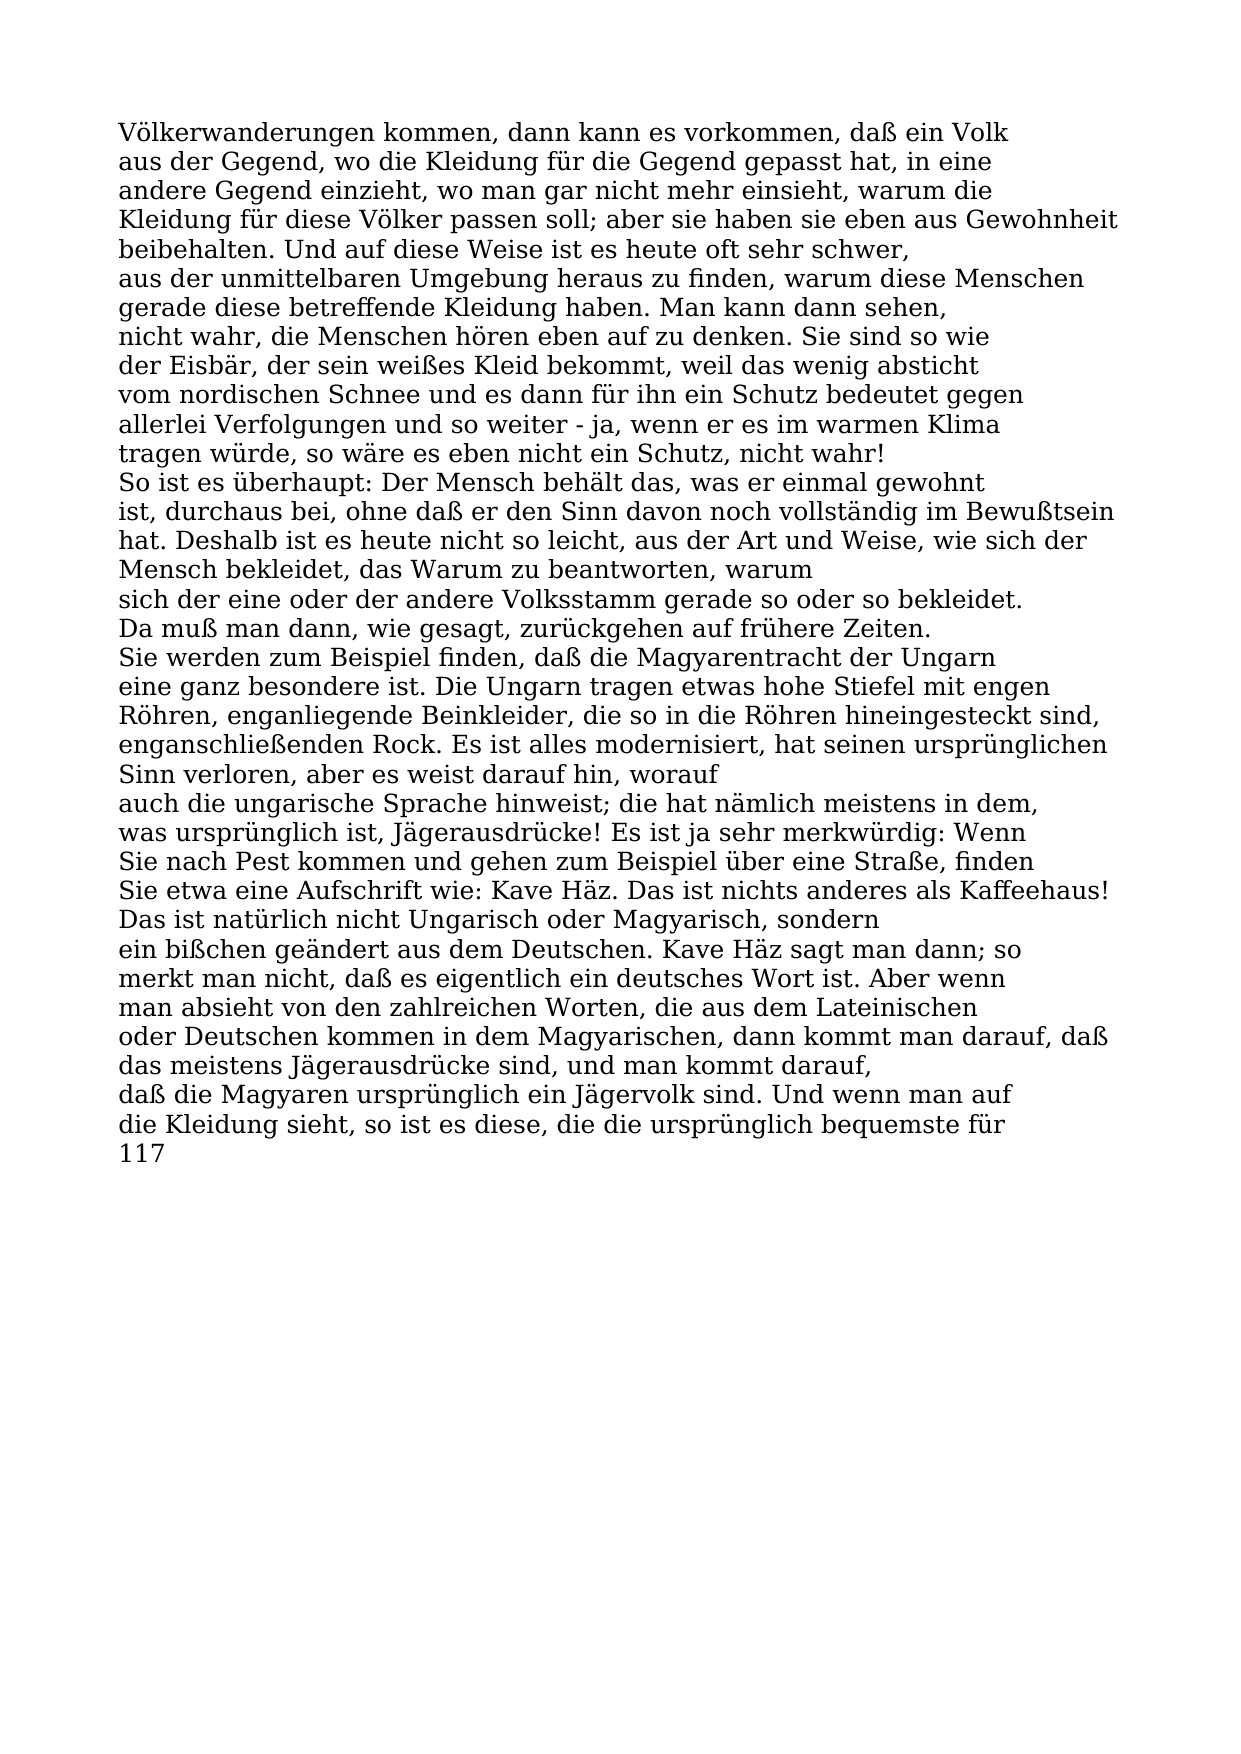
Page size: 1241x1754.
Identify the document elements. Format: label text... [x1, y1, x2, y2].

text eine ganz besondere ist. Die Ungarn tragen etwas hohe Stiefel mit engen Röhren, enganliegende Beinkleider, die so in die Röhren hineingesteckt sind, enganschließenden Rock. Es ist alles modernisiert, hat seinen ursprünglichen Sinn verloren, aber es weist darauf hin, worauf [118, 672, 1122, 789]
text die Kleidung sieht, so ist es diese, die die ursprünglich bequemste für [118, 1110, 1122, 1139]
text daß die Magyaren ursprünglich ein Jägervolk sind. Und wenn man auf [118, 1081, 1122, 1110]
text ein bißchen geändert aus dem Deutschen. Kave Häz sagt man dann; so [118, 935, 1122, 964]
text Da muß man dann, wie gesagt, zurückgehen auf frühere Zeiten. [118, 614, 1122, 643]
text allerlei Verfolgungen und so weiter - ja, wenn er es im warmen Klima [118, 410, 1122, 439]
text Kleidung für diese Völker passen soll; aber sie haben sie eben aus Gewohnheit beibehalten. Und auf diese Weise ist es heute oft sehr schwer, [118, 206, 1122, 264]
text Sie nach Pest kommen und gehen zum Beispiel über eine Straße, finden [118, 847, 1122, 876]
text Sie etwa eine Aufschrift wie: Kave Häz. Das ist nichts anderes als Kaffeehaus! Das ist natürlich nicht Ungarisch oder Magyarisch, sondern [118, 876, 1122, 935]
text aus der unmittelbaren Umgebung heraus zu finden, warum diese Menschen gerade diese betreffende Kleidung haben. Man kann dann sehen, [118, 264, 1122, 322]
text tragen würde, so wäre es eben nicht ein Schutz, nicht wahr! [118, 439, 1122, 468]
text andere Gegend einzieht, wo man gar nicht mehr einsieht, warum die [118, 176, 1122, 206]
text aus der Gegend, wo die Kleidung für die Gegend gepasst hat, in eine [118, 147, 1122, 176]
text oder Deutschen kommen in dem Magyarischen, dann kommt man darauf, daß das meistens Jägerausdrücke sind, und man kommt darauf, [118, 1022, 1122, 1081]
text ist, durchaus bei, ohne daß er den Sinn davon noch vollständig im Bewußtsein hat. Deshalb ist es heute nicht so leicht, aus der Art und Weise, wie sich der Mensch bekleidet, das Warum zu beantworten, warum [118, 497, 1122, 585]
text vom nordischen Schnee und es dann für ihn ein Schutz bedeutet gegen [118, 381, 1122, 410]
text sich der eine oder der andere Volksstamm gerade so oder so bekleidet. [118, 585, 1122, 614]
text merkt man nicht, daß es eigentlich ein deutsches Wort ist. Aber wenn [118, 964, 1122, 993]
text 117 [118, 1139, 1122, 1168]
text Völkerwanderungen kommen, dann kann es vorkommen, daß ein Volk [118, 118, 1122, 147]
text So ist es überhaupt: Der Mensch behält das, was er einmal gewohnt [118, 468, 1122, 497]
text auch die ungarische Sprache hinweist; die hat nämlich meistens in dem, [118, 789, 1122, 818]
text man absieht von den zahlreichen Worten, die aus dem Lateinischen [118, 993, 1122, 1022]
text nicht wahr, die Menschen hören eben auf zu denken. Sie sind so wie [118, 322, 1122, 351]
text der Eisbär, der sein weißes Kleid bekommt, weil das wenig absticht [118, 351, 1122, 381]
text Sie werden zum Beispiel finden, daß die Magyarentracht der Ungarn [118, 643, 1122, 672]
text was ursprünglich ist, Jägerausdrücke! Es ist ja sehr merkwürdig: Wenn [118, 818, 1122, 847]
